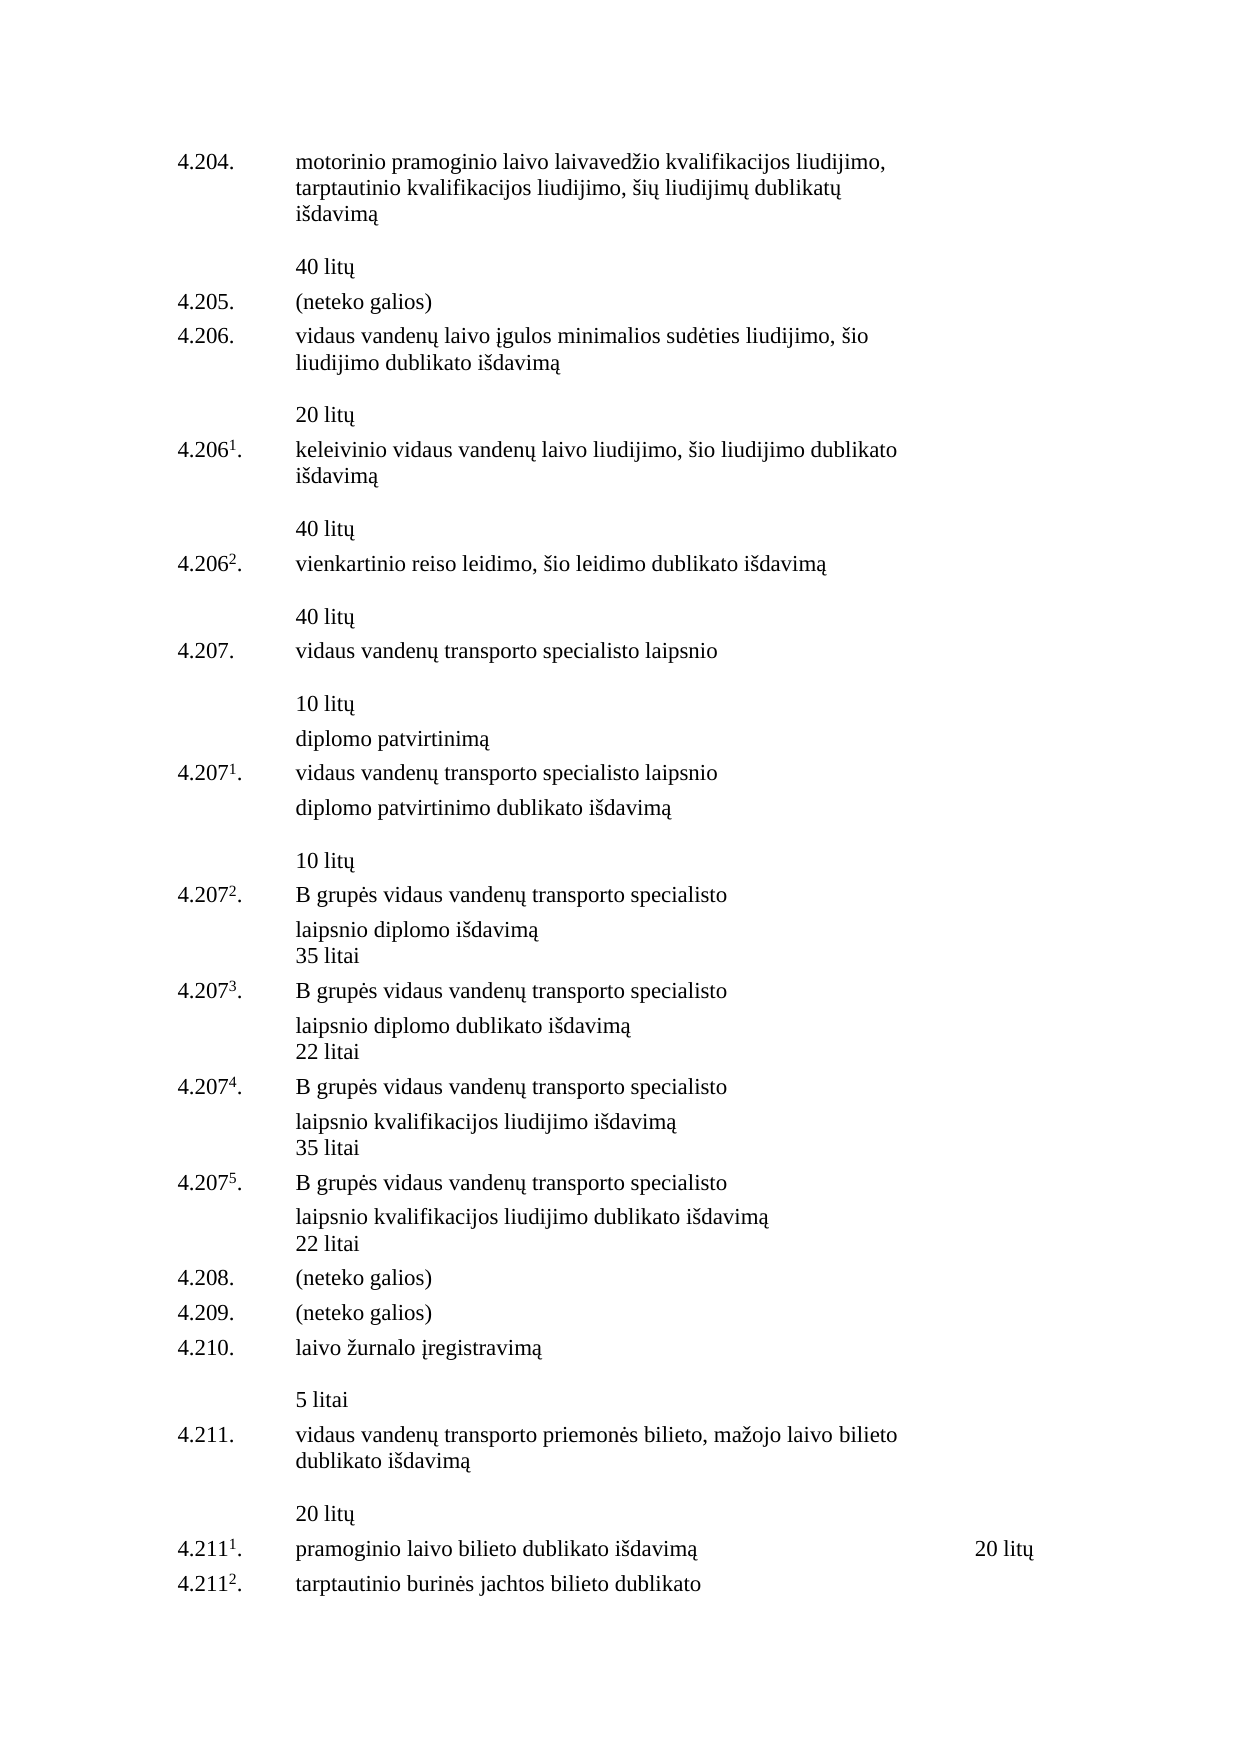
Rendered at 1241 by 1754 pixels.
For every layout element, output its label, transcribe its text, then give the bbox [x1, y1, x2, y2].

text 4.2062. vienkartinio reiso leidimo, šio leidimo dublikato išdavimą 40 litų [177, 550, 945, 629]
text 4.2111. pramoginio laivo bilieto dublikato išdavimą 20 litų [177, 1535, 1122, 1561]
text laipsnio kvalifikacijos liudijimo dublikato išdavimą 22 litai [177, 1203, 945, 1256]
text 4.206. vidaus vandenų laivo įgulos minimalios sudėties liudijimo, šio liudijimo dublikato išdavimą 20 litų [177, 322, 945, 428]
text diplomo patvirtinimą [295, 725, 945, 751]
text 4.204. motorinio pramoginio laivo laivavedžio kvalifikacijos liudijimo, tarptautinio kvalifikacijos liudijimo, šių liudijimų dublikatų išdavimą 40 litų [177, 148, 924, 279]
text 4.2073. B grupės vidaus vandenų transporto specialisto [177, 977, 1122, 1004]
text 4.2061. keleivinio vidaus vandenų laivo liudijimo, šio liudijimo dublikato išdavimą 40 litų [177, 436, 945, 542]
text 4.209. (neteko galios) [177, 1299, 945, 1326]
text 4.2075. B grupės vidaus vandenų transporto specialisto [177, 1169, 1122, 1195]
text 4.207. vidaus vandenų transporto specialisto laipsnio 10 litų [177, 637, 945, 716]
text 4.2072. B grupės vidaus vandenų transporto specialisto [177, 882, 1122, 908]
text 4.2071. vidaus vandenų transporto specialisto laipsnio [177, 759, 1122, 786]
text 4.211. vidaus vandenų transporto priemonės bilieto, mažojo laivo bilieto dublikato išdavimą 20 litų [177, 1421, 945, 1527]
text diplomo patvirtinimo dublikato išdavimą 10 litų [295, 794, 945, 873]
text 4.205. (neteko galios) [177, 288, 945, 314]
text 4.208. (neteko galios) [177, 1264, 945, 1291]
text laipsnio diplomo dublikato išdavimą 22 litai [177, 1012, 945, 1065]
text 4.210. laivo žurnalo įregistravimą 5 litai [177, 1334, 945, 1413]
text laipsnio diplomo išdavimą 35 litai [177, 916, 945, 969]
text laipsnio kvalifikacijos liudijimo išdavimą 35 litai [177, 1108, 945, 1160]
text 4.2074. B grupės vidaus vandenų transporto specialisto [177, 1073, 1122, 1099]
text 4.2112. tarptautinio burinės jachtos bilieto dublikato [177, 1570, 1122, 1596]
